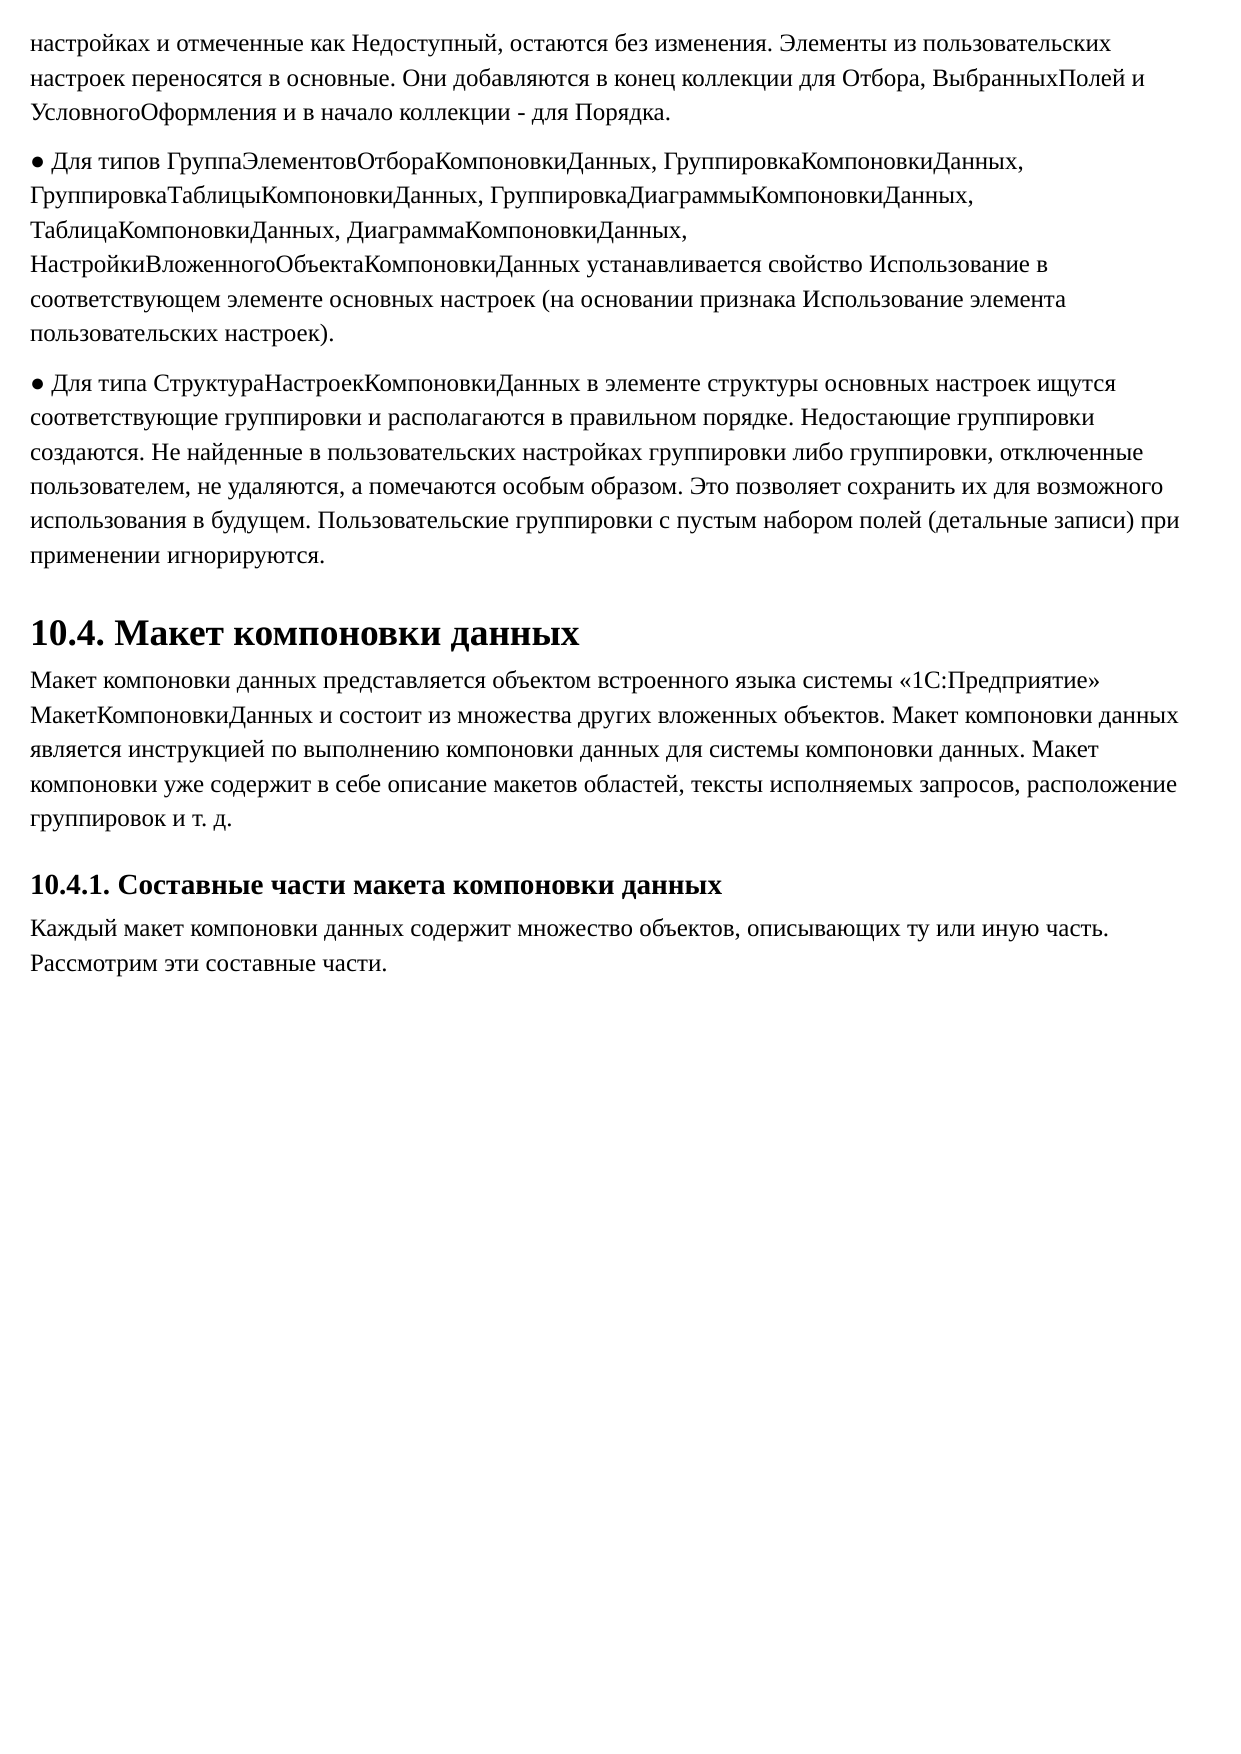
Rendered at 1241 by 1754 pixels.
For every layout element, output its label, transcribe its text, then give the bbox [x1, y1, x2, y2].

text настройках и отмеченные как Недоступный, остаются без изменения. Элементы из пользовательских настроек переносятся в основные. Они добавляются в конец коллекции для Отбора, ВыбранныхПолей и УсловногоОформления и в начало коллекции ‑ для Порядка. [30, 28, 1211, 126]
text ● Для типов ГруппаЭлементовОтбораКомпоновкиДанных, ГруппировкаКомпоновкиДанных, ГруппировкаТаблицыКомпоновкиДанных, ГруппировкаДиаграммыКомпоновкиДанных, ТаблицаКомпоновкиДанных, ДиаграммаКомпоновкиДанных, НастройкиВложенногоОбъектаКомпоновкиДанных устанавливается свойство Использование в соответствующем элементе основных настроек (на основании признака Использование элемента пользовательских настроек). [30, 146, 1211, 347]
subtitle 10.4. Макет компоновки данных [30, 610, 1211, 653]
text Каждый макет компоновки данных содержит множество объектов, описывающих ту или иную часть. Рассмотрим эти составные части. [30, 913, 1211, 976]
subtitle 10.4.1. Составные части макета компоновки данных [30, 867, 1211, 901]
text Макет компоновки данных представляется объектом встроенного языка системы «1С:Предприятие» МакетКомпоновкиДанных и состоит из множества других вложенных объектов. Макет компоновки данных является инструкцией по выполнению компоновки данных для системы компоновки данных. Макет компоновки уже содержит в себе описание макетов областей, тексты исполняемых запросов, расположение группировок и т. д. [30, 666, 1211, 832]
text ● Для типа СтруктураНастроекКомпоновкиДанных в элементе структуры основных настроек ищутся соответствующие группировки и располагаются в правильном порядке. Недостающие группировки создаются. Не найденные в пользовательских настройках группировки либо группировки, отключенные пользователем, не удаляются, а помечаются особым образом. Это позволяет сохранить их для возможного использования в будущем. Пользовательские группировки с пустым набором полей (детальные записи) при применении игнорируются. [30, 368, 1211, 569]
